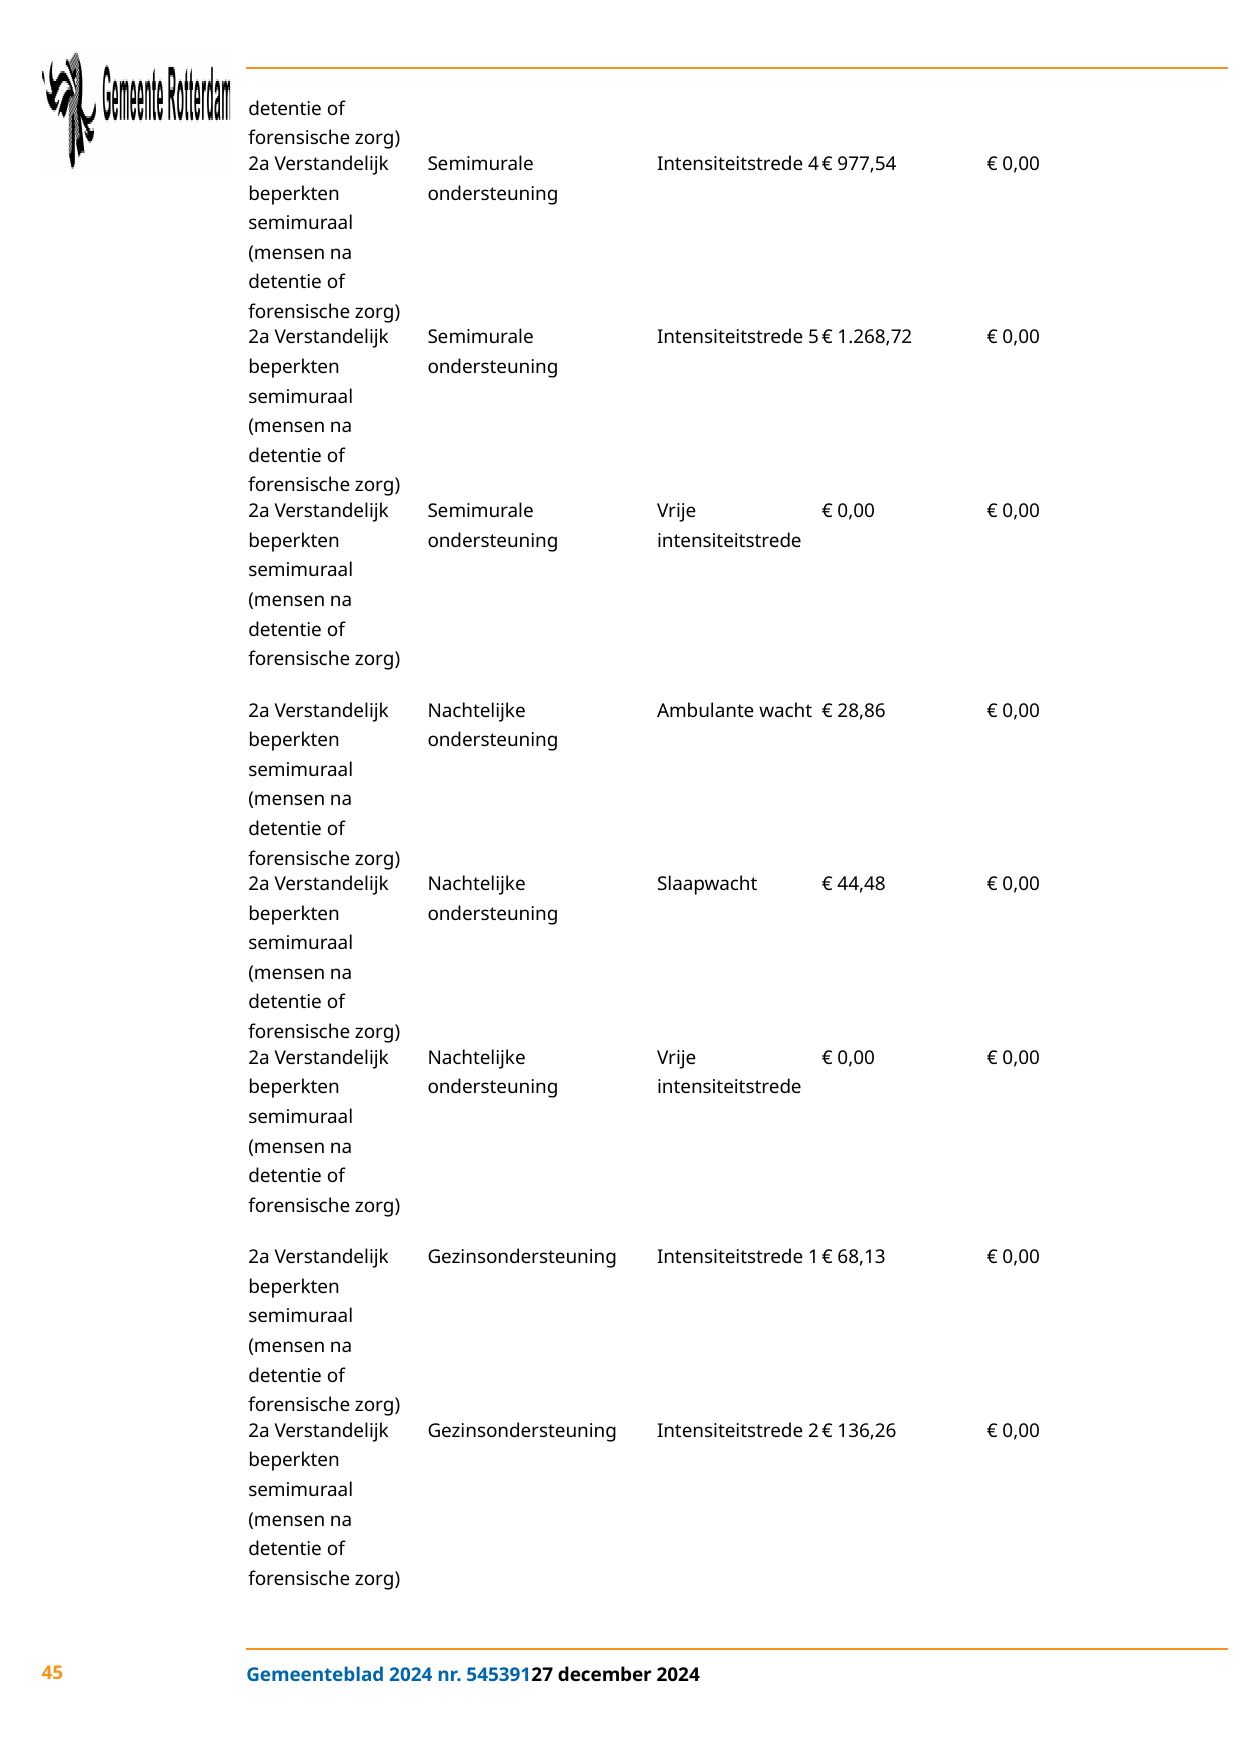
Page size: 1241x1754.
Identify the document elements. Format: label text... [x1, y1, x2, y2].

table_cell Ambulante wacht [657, 697, 822, 870]
table_cell € 136,26 [822, 1417, 987, 1591]
table_cell 2a Verstandelijk beperkten semimuraal (mensen na detentie of forensische zorg) [248, 1417, 427, 1591]
table_cell Semimurale ondersteuning [427, 498, 657, 671]
table_cell € 28,86 [822, 697, 987, 870]
table_cell € 1.268,72 [822, 324, 987, 497]
table_cell Intensiteitstrede 5 [657, 324, 822, 497]
table_cell [987, 671, 1152, 697]
table_cell € 44,48 [822, 870, 987, 1044]
table_cell [427, 95, 657, 150]
table_cell Vrije intensiteitstrede [657, 1044, 822, 1218]
table_cell 2a Verstandelijk beperkten semimuraal (mensen na detentie of forensische zorg) [248, 150, 427, 324]
table_cell Gezinsondersteuning [427, 1417, 657, 1591]
table_cell [987, 95, 1152, 150]
table_cell € 0,00 [987, 150, 1152, 324]
table_cell € 0,00 [987, 1044, 1152, 1218]
table_cell [822, 671, 987, 697]
table_cell [248, 671, 822, 697]
table_cell [822, 95, 987, 150]
table_cell [822, 1218, 987, 1243]
table_cell 2a Verstandelijk beperkten semimuraal (mensen na detentie of forensische zorg) [248, 324, 427, 497]
table_cell detentie of forensische zorg) [248, 95, 427, 150]
table_cell € 0,00 [987, 697, 1152, 870]
table_cell € 977,54 [822, 150, 987, 324]
table_cell 2a Verstandelijk beperkten semimuraal (mensen na detentie of forensische zorg) [248, 1244, 427, 1417]
picture [41, 47, 231, 172]
table_cell Vrije intensiteitstrede [657, 498, 822, 671]
table_cell € 0,00 [987, 1244, 1152, 1417]
table_cell € 0,00 [987, 498, 1152, 671]
table_cell € 0,00 [987, 870, 1152, 1044]
table_cell € 0,00 [822, 1044, 987, 1218]
table_cell 2a Verstandelijk beperkten semimuraal (mensen na detentie of forensische zorg) [248, 697, 427, 870]
table_cell Semimurale ondersteuning [427, 150, 657, 324]
table_cell Nachtelijke ondersteuning [427, 1044, 657, 1218]
table_cell € 0,00 [987, 1417, 1152, 1591]
table_cell Gezinsondersteuning [427, 1244, 657, 1417]
table_cell Intensiteitstrede 2 [657, 1417, 822, 1591]
table_cell € 68,13 [822, 1244, 987, 1417]
table_cell Intensiteitstrede 1 [657, 1244, 822, 1417]
table_cell 2a Verstandelijk beperkten semimuraal (mensen na detentie of forensische zorg) [248, 498, 427, 671]
table_cell Slaapwacht [657, 870, 822, 1044]
table_cell € 0,00 [822, 498, 987, 671]
table_cell € 0,00 [987, 324, 1152, 497]
table_cell Nachtelijke ondersteuning [427, 870, 657, 1044]
table_cell Nachtelijke ondersteuning [427, 697, 657, 870]
table_cell 2a Verstandelijk beperkten semimuraal (mensen na detentie of forensische zorg) [248, 870, 427, 1044]
table_cell 2a Verstandelijk beperkten semimuraal (mensen na detentie of forensische zorg) [248, 1044, 427, 1218]
table_cell Intensiteitstrede 4 [657, 150, 822, 324]
table_cell Semimurale ondersteuning [427, 324, 657, 497]
table_cell [248, 1218, 822, 1243]
table_cell [657, 95, 822, 150]
table_cell [987, 1218, 1152, 1243]
